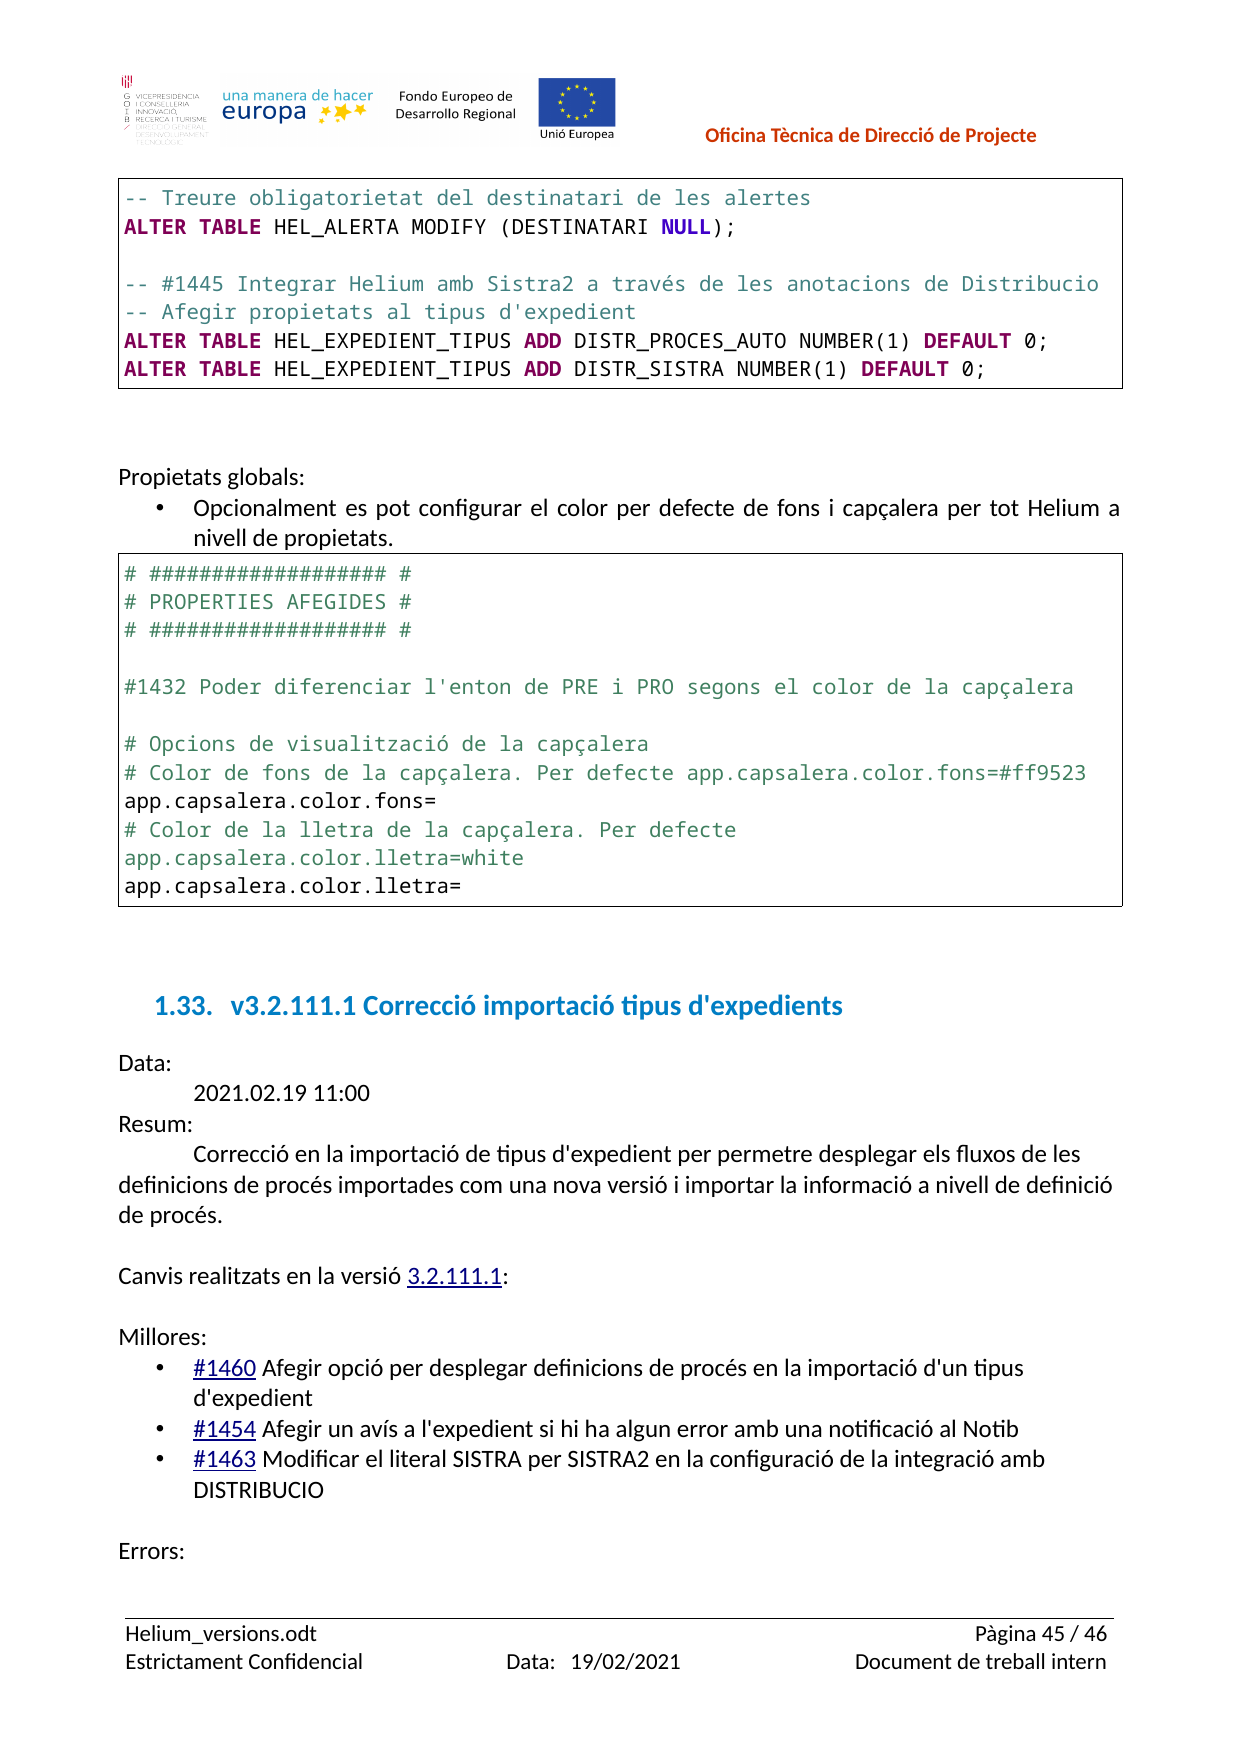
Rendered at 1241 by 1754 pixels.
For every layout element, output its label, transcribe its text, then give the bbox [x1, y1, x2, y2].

text 2021.02.19 11:00 [118, 1077, 1122, 1108]
table_header -- Treure obligatorietat del destinatari de les alertes ALTER TABLE HEL_ALERTA MODIFY (DESTINATARI NULL); -- #1445 Integrar Helium amb Sistra2 a través de les anotacions de Distribucio -- Afegir propietats al tipus d'expedient ALTER TABLE HEL_EXPEDIENT_TIPUS ADD DISTR_PROCES_AUTO NUMBER(1) DEFAULT 0; ALTER TABLE HEL_EXPEDIENT_TIPUS ADD DISTR_SISTRA NUMBER(1) DEFAULT 0; [119, 179, 1122, 388]
table_header # ################### # # PROPERTIES AFEGIDES # # ################### # #1432 Poder diferenciar l'enton de PRE i PRO segons el color de la capçalera # Opcions de visualització de la capçalera # Color de fons de la capçalera. Per defecte app.capsalera.color.fons=#ff9523 app.capsalera.color.fons= # Color de la lletra de la capçalera. Per defecte app.capsalera.color.lletra=white app.capsalera.color.lletra= [119, 554, 1122, 906]
text Data: [118, 1047, 1122, 1077]
list #1454 Afegir un avís a l'expedient si hi ha algun error amb una notificació al Notib [156, 1413, 1122, 1443]
text Resum: [118, 1108, 1122, 1138]
list Opcionalment es pot configurar el color per defecte de fons i capçalera per tot Helium a nivell de propietats. [156, 492, 1122, 553]
text Correcció en la importació de tipus d'expedient per permetre desplegar els fluxos de les definicions de procés importades com una nova versió i importar la informació a nivell de definició de procés. [118, 1138, 1122, 1230]
text Canvis realitzats en la versió 3.2.111.1: [118, 1260, 1122, 1291]
text Propietats globals: [118, 461, 1122, 492]
subtitle v3.2.111.1 Correcció importació tipus d'expedients [153, 987, 1122, 1023]
list #1460 Afegir opció per desplegar definicions de procés en la importació d'un tipus d'expedient [156, 1352, 1122, 1413]
picture [219, 73, 621, 147]
picture [118, 73, 213, 147]
text Errors: [118, 1535, 1122, 1566]
text Millores: [118, 1321, 1122, 1352]
list #1463 Modificar el literal SISTRA per SISTRA2 en la configuració de la integració amb DISTRIBUCIO [156, 1443, 1122, 1504]
